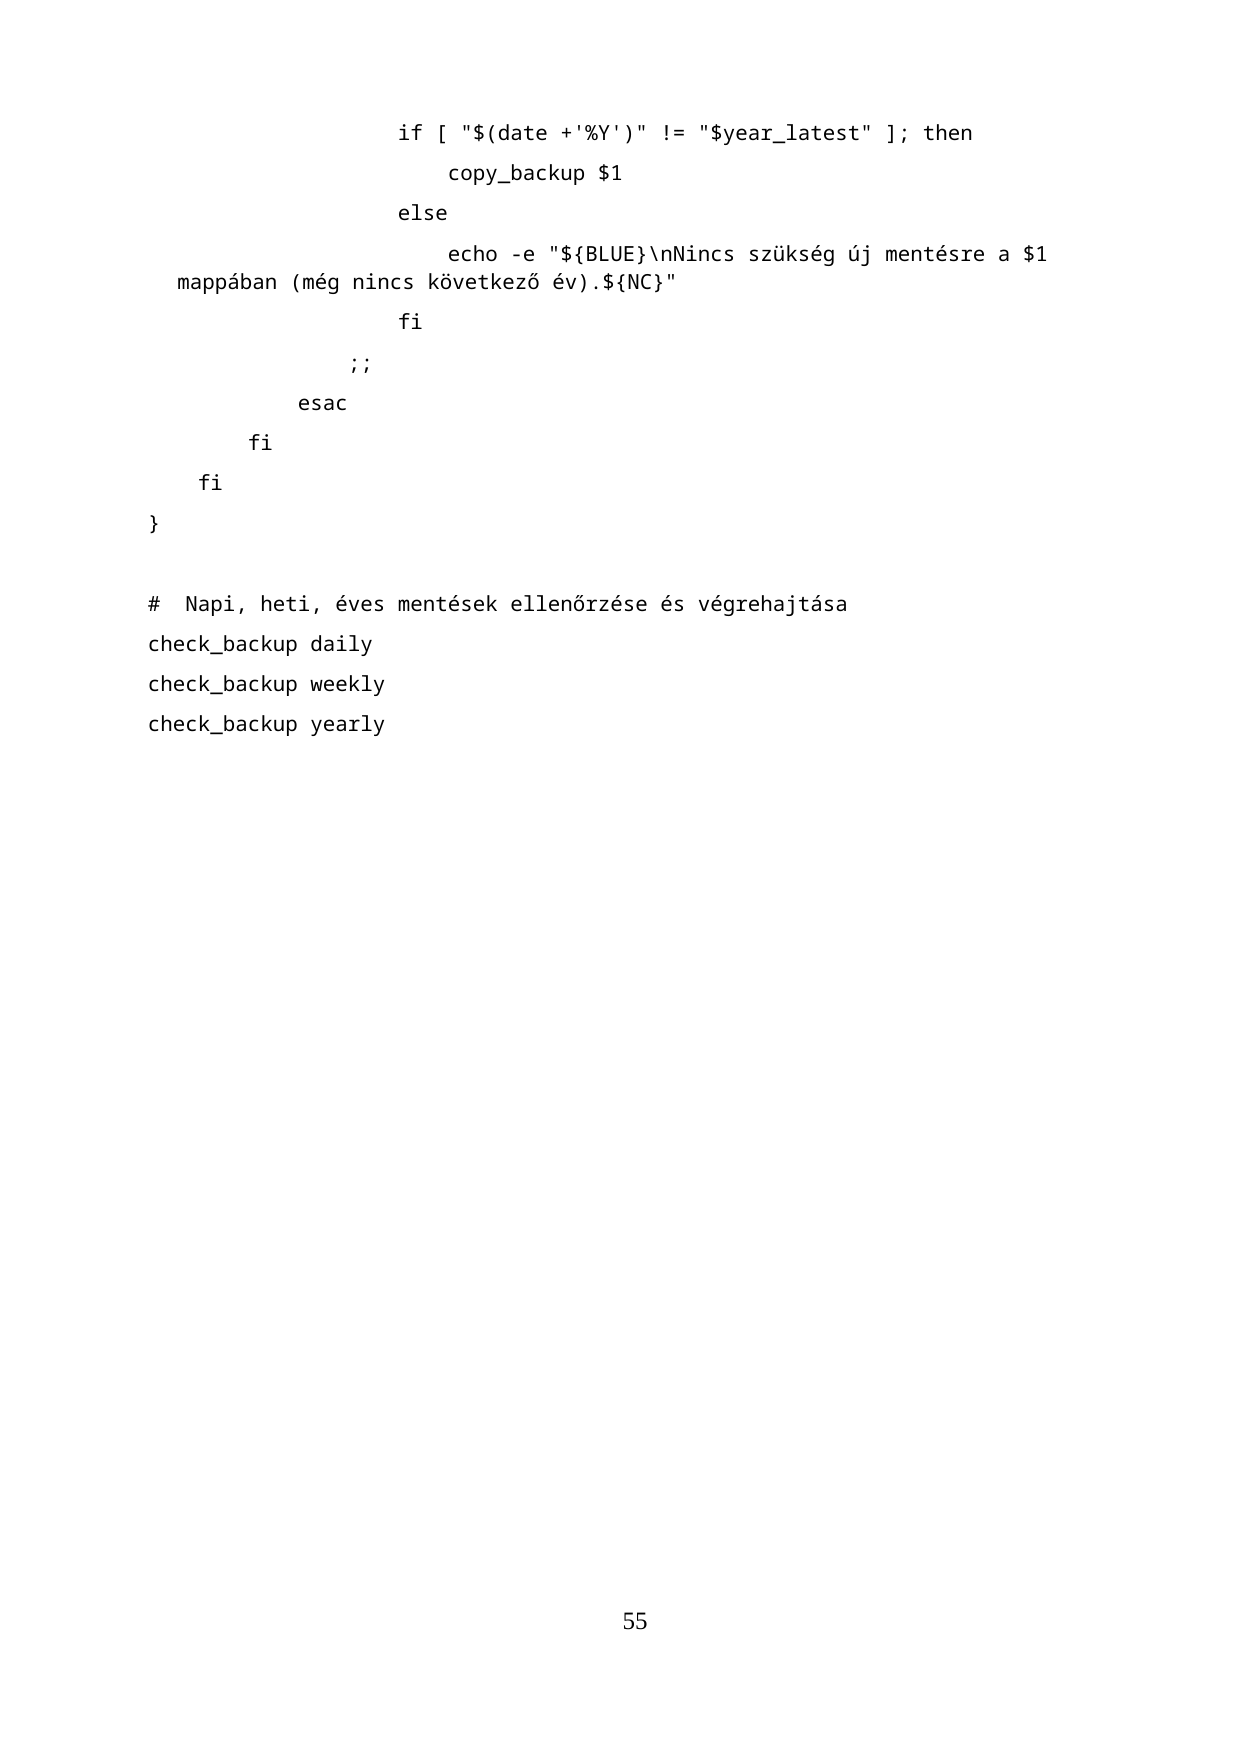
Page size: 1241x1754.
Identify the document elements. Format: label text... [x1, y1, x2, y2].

text if [ "$(date +'%Y')" != "$year_latest" ]; then [148, 118, 1122, 147]
text fi [148, 428, 1122, 456]
text copy_backup $1 [148, 158, 1122, 187]
text check_backup daily [148, 629, 1122, 657]
text echo -e "${BLUE}\nNincs szükség új mentésre a $1 mappában (még nincs következő év).${NC}" [148, 239, 1122, 296]
text fi [148, 468, 1122, 497]
text fi [148, 307, 1122, 336]
text } [148, 508, 1122, 537]
text else [148, 198, 1122, 227]
text esac [148, 388, 1122, 416]
text ;; [148, 348, 1122, 376]
text check_backup yearly [148, 709, 1122, 738]
text # Napi, heti, éves mentések ellenőrzése és végrehajtása [148, 589, 1122, 617]
text check_backup weekly [148, 669, 1122, 698]
